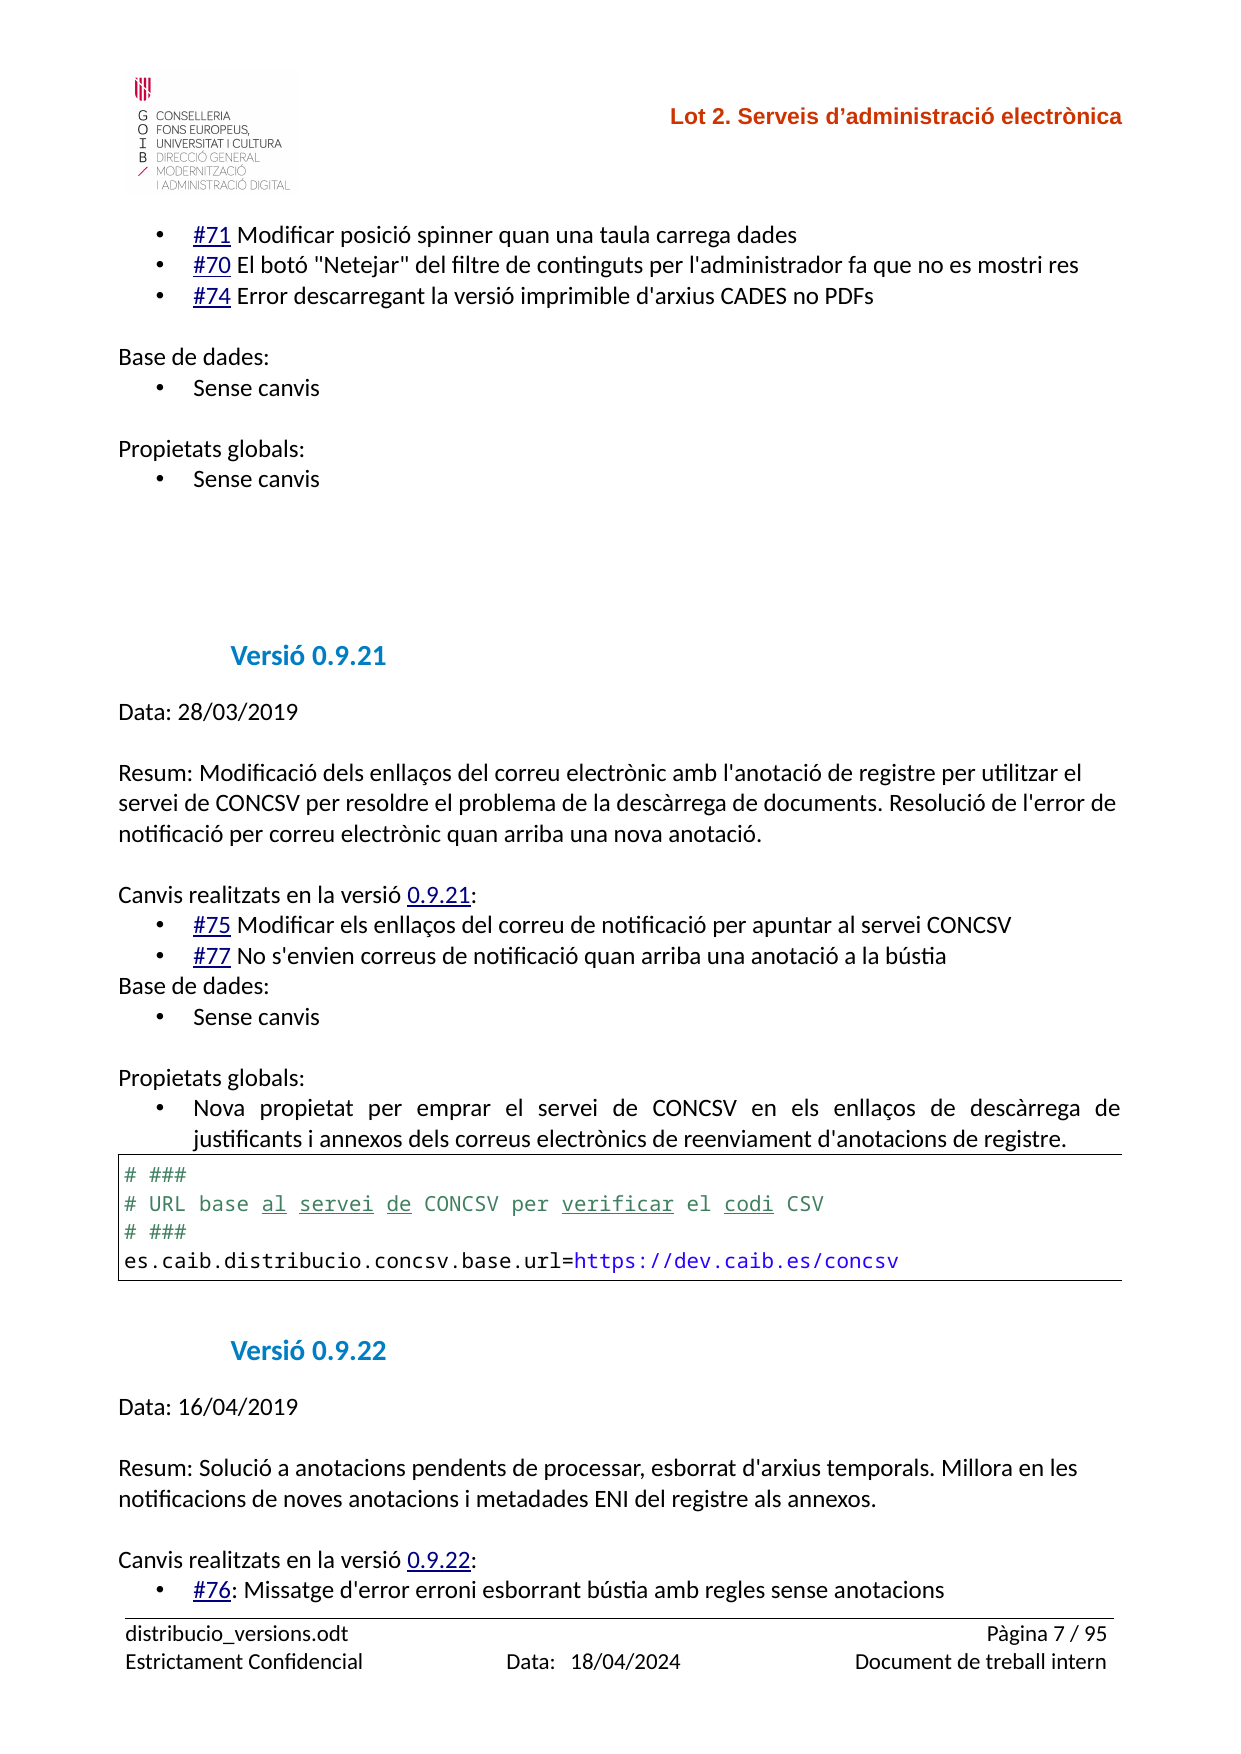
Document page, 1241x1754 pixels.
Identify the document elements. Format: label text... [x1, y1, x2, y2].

list Sense canvis [156, 1001, 1122, 1032]
text Propietats globals: [118, 433, 1122, 463]
list #76: Missatge d'error erroni esborrant bústia amb regles sense anotacions [156, 1574, 1122, 1605]
text Canvis realitzats en la versió 0.9.21: [118, 879, 1122, 909]
list #75 Modificar els enllaços del correu de notificació per apuntar al servei CONCSV [156, 909, 1122, 940]
subtitle Versió 0.9.22 [153, 1332, 1122, 1368]
text Data: 16/04/2019 [118, 1391, 1122, 1422]
list Sense canvis [156, 463, 1122, 494]
text Propietats globals: [118, 1062, 1122, 1093]
text Resum: Solució a anotacions pendents de processar, esborrat d'arxius temporals. Millora en les notificacions de noves anotacions i metadades ENI del registre als annexos. [118, 1452, 1122, 1513]
text Base de dades: [118, 341, 1122, 372]
table_header # ### # URL base al servei de CONCSV per verificar el codi CSV # ### es.caib.distribucio.concsv.base.url=https://dev.caib.es/concsv [119, 1155, 1122, 1280]
subtitle Versió 0.9.21 [153, 637, 1122, 672]
list #71 Modificar posició spinner quan una taula carrega dades [156, 219, 1122, 250]
picture [126, 70, 299, 197]
list #70 El botó "Netejar" del filtre de continguts per l'administrador fa que no es mostri res [156, 250, 1122, 280]
list Sense canvis [156, 372, 1122, 402]
list Nova propietat per emprar el servei de CONCSV en els enllaços de descàrrega de justificants i annexos dels correus electrònics de reenviament d'anotacions de registre. [156, 1093, 1122, 1154]
list #77 No s'envien correus de notificació quan arriba una anotació a la bústia [156, 940, 1122, 971]
text Resum: Modificació dels enllaços del correu electrònic amb l'anotació de registre per utilitzar el servei de CONCSV per resoldre el problema de la descàrrega de documents. Resolució de l'error de notificació per correu electrònic quan arriba una nova anotació. [118, 757, 1122, 848]
text Data: 28/03/2019 [118, 696, 1122, 726]
list #74 Error descarregant la versió imprimible d'arxius CADES no PDFs [156, 280, 1122, 311]
text Canvis realitzats en la versió 0.9.22: [118, 1544, 1122, 1574]
text Base de dades: [118, 971, 1122, 1001]
